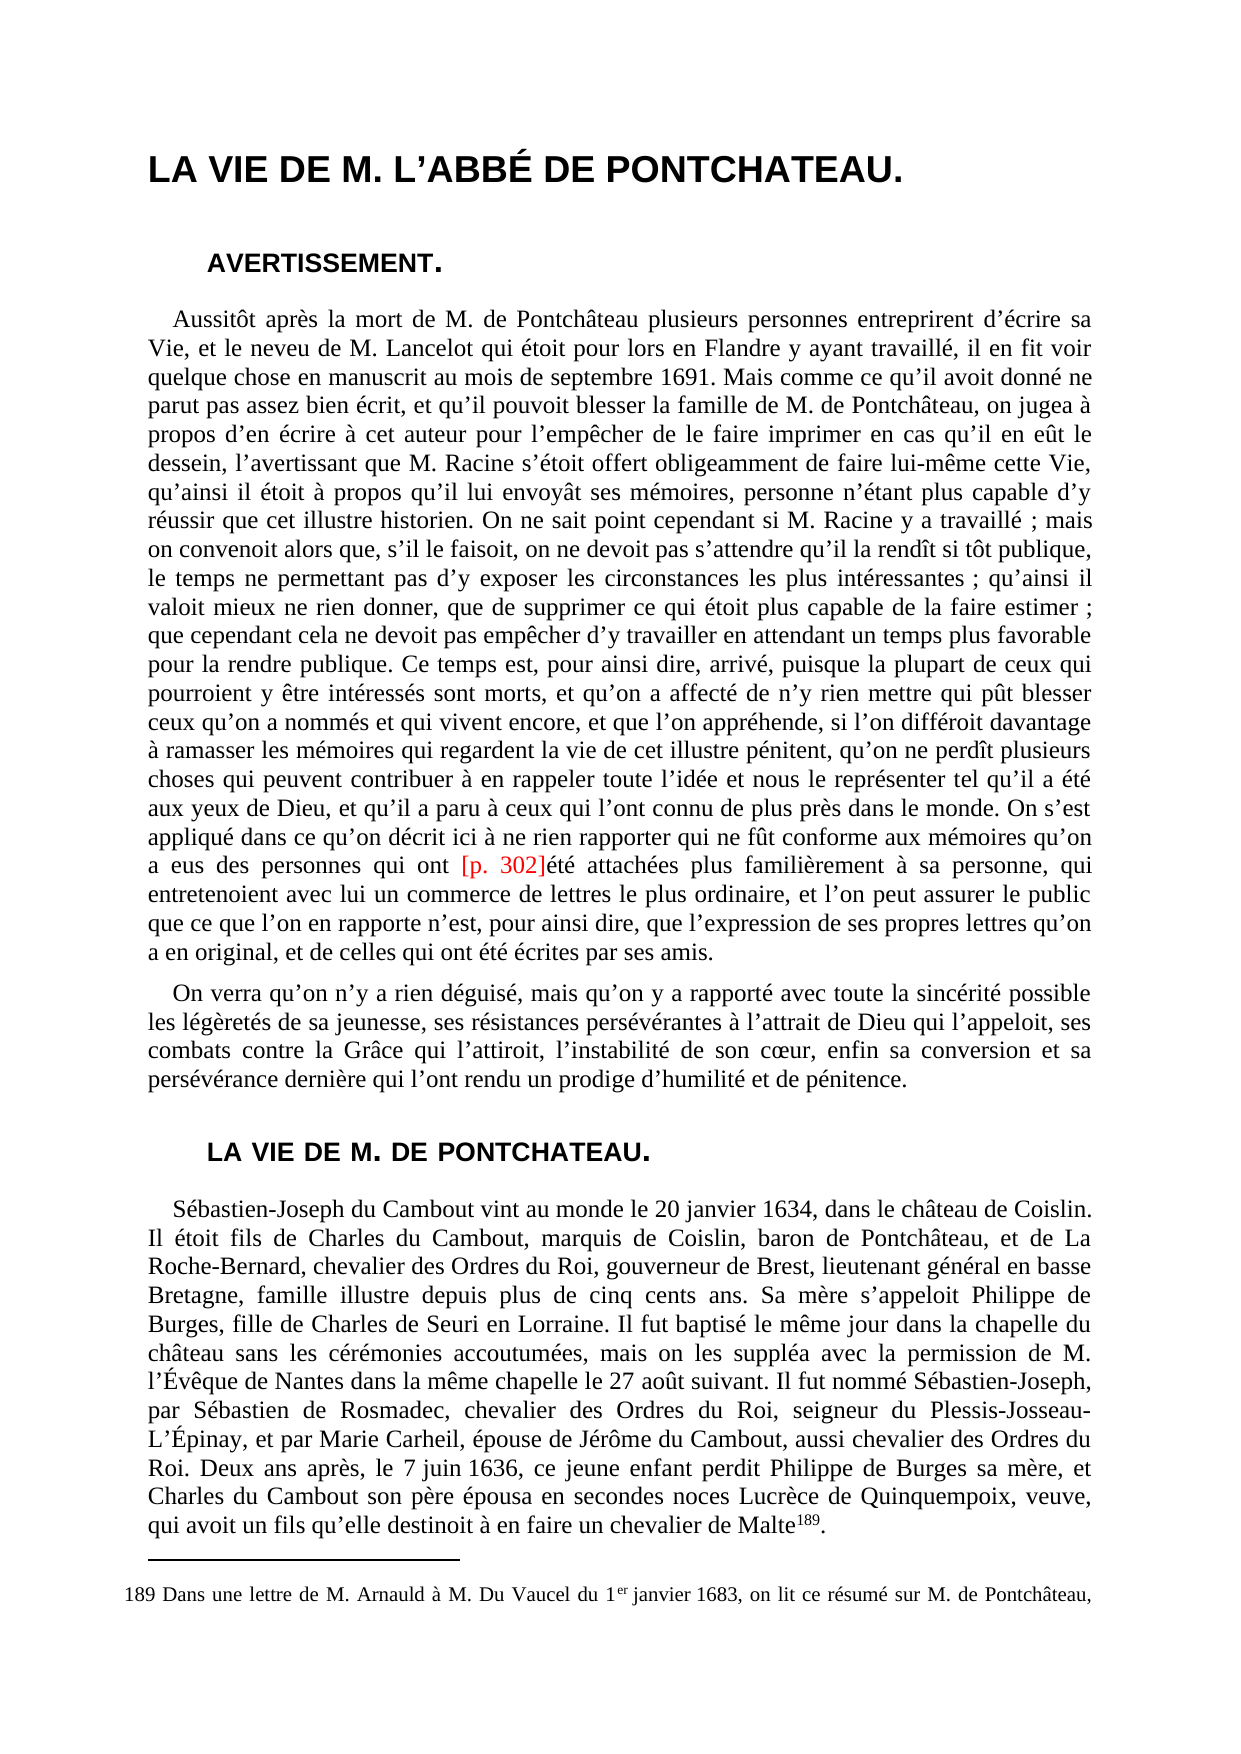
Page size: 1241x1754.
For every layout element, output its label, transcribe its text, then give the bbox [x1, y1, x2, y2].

subtitle la vie de m. de pontchateau. [207, 1130, 1093, 1169]
subtitle avertissement. [207, 241, 1093, 279]
text Dans une lettre de M. Arnauld à M. Du Vaucel du 1er janvier 1683, on lit ce résumé sur M. de Pontchâteau, [124, 1581, 1093, 1606]
subtitle LA VIE DE M. L’ABBÉ DE PONTCHATEAU. [148, 148, 1093, 191]
text Sébastien-Joseph du Cambout vint au monde le 20 janvier 1634, dans le château de Coislin. Il étoit fils de Charles du Cambout, marquis de Coislin, baron de Pontchâteau, et de La Roche-Bernard, chevalier des Ordres du Roi, gouverneur de Brest, lieutenant général en basse Bretagne, famille illustre depuis plus de cinq cents ans. Sa mère s’appeloit Philippe de Burges, fille de Charles de Seuri en Lorraine. Il fut baptisé le même jour dans la chapelle du château sans les cérémonies accoutumées, mais on les suppléa avec la permission de M. l’Évêque de Nantes dans la même chapelle le 27 août suivant. Il fut nommé Sébastien-Joseph, par Sébastien de Rosmadec, chevalier des Ordres du Roi, seigneur du Plessis-Josseau-L’Épinay, et par Marie Carheil, épouse de Jérôme du Cambout, aussi chevalier des Ordres du Roi. Deux ans après, le 7 juin 1636, ce jeune enfant perdit Philippe de Burges sa mère, et Charles du Cambout son père épousa en secondes noces Lucrèce de Quinquempoix, veuve, qui avoit un fils qu’elle destinoit à en faire un chevalier de Malte. [148, 1194, 1093, 1539]
text Aussitôt après la mort de M. de Pontchâteau plusieurs personnes entreprirent d’écrire sa Vie, et le neveu de M. Lancelot qui étoit pour lors en Flandre y ayant travaillé, il en fit voir quelque chose en manuscrit au mois de septembre 1691. Mais comme ce qu’il avoit donné ne parut pas assez bien écrit, et qu’il pouvoit blesser la famille de M. de Pontchâteau, on jugea à propos d’en écrire à cet auteur pour l’empêcher de le faire imprimer en cas qu’il en eût le dessein, l’avertissant que M. Racine s’étoit offert obligeamment de faire lui-même cette Vie, qu’ainsi il étoit à propos qu’il lui envoyât ses mémoires, personne n’étant plus capable d’y réussir que cet illustre historien. On ne sait point cependant si M. Racine y a travaillé ; mais on convenoit alors que, s’il le faisoit, on ne devoit pas s’attendre qu’il la rendît si tôt publique, le temps ne permettant pas d’y exposer les circonstances les plus intéressantes ; qu’ainsi il valoit mieux ne rien donner, que de supprimer ce qui étoit plus capable de la faire estimer ; que cependant cela ne devoit pas empêcher d’y travailler en attendant un temps plus favorable pour la rendre publique. Ce temps est, pour ainsi dire, arrivé, puisque la plupart de ceux qui pourroient y être intéressés sont morts, et qu’on a affecté de n’y rien mettre qui pût blesser ceux qu’on a nommés et qui vivent encore, et que l’on appréhende, si l’on différoit davantage à ramasser les mémoires qui regardent la vie de cet illustre pénitent, qu’on ne perdît plusieurs choses qui peuvent contribuer à en rappeler toute l’idée et nous le représenter tel qu’il a été aux yeux de Dieu, et qu’il a paru à ceux qui l’ont connu de plus près dans le monde. On s’est appliqué dans ce qu’on décrit ici à ne rien rapporter qui ne fût conforme aux mémoires qu’on a eus des personnes qui ont [p. 302]été attachées plus familièrement à sa personne, qui entretenoient avec lui un commerce de lettres le plus ordinaire, et l’on peut assurer le public que ce que l’on en rapporte n’est, pour ainsi dire, que l’expression de ses propres lettres qu’on a en original, et de celles qui ont été écrites par ses amis. [148, 304, 1093, 965]
text On verra qu’on n’y a rien déguisé, mais qu’on y a rapporté avec toute la sincérité possible les légèretés de sa jeunesse, ses résistances persévérantes à l’attrait de Dieu qui l’appeloit, ses combats contre la Grâce qui l’attiroit, l’instabilité de son cœur, enfin sa conversion et sa persévérance dernière qui l’ont rendu un prodige d’humilité et de pénitence. [148, 978, 1093, 1093]
